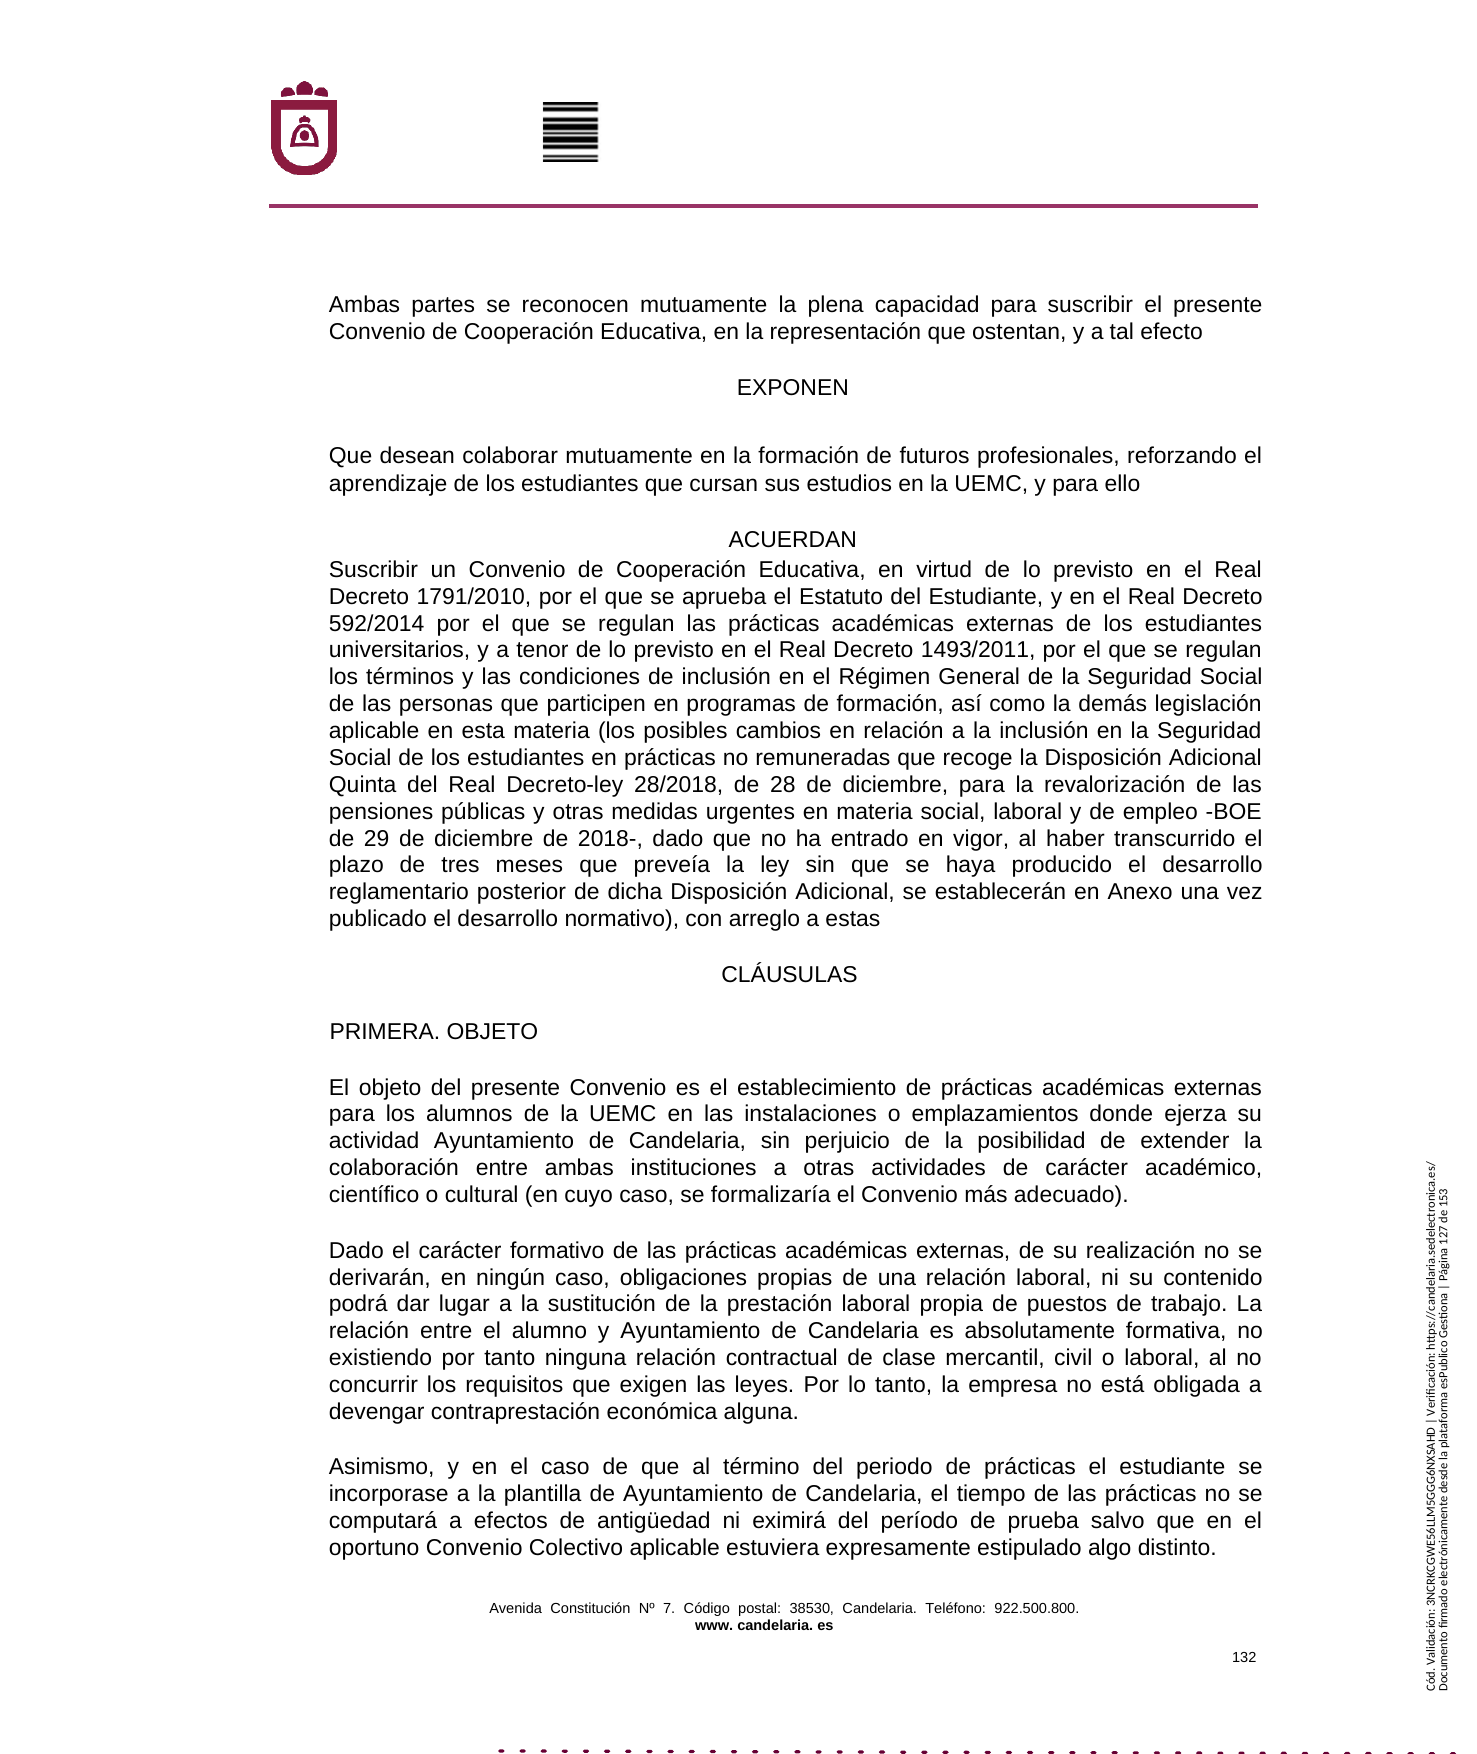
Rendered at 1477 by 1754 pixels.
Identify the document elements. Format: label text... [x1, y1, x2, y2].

text CLÁUSULAS [322, 961, 1269, 987]
text ACUERDAN [322, 526, 1269, 553]
text Que desean colaborar mutuamente en la formación de futuros profesionales, reforzando el aprendizaje de los estudiantes que cursan sus estudios en la UEMC, y para ello [329, 442, 1263, 497]
text EXPONEN [322, 374, 1270, 400]
text Dado el carácter formativo de las prácticas académicas externas, de su realización no se derivarán, en ningún caso, obligaciones propias de una relación laboral, ni su contenido podrá dar lugar a la sustitución de la prestación laboral propia de puestos de trabajo. La relación entre el alumno y Ayuntamiento de Candelaria es absolutamente formativa, no existiendo por tanto ninguna relación contractual de clase mercantil, civil o laboral, al no concurrir los requisitos que exigen las leyes. Por lo tanto, la empresa no está obligada a devengar contraprestación económica alguna. [329, 1237, 1263, 1424]
text El objeto del presente Convenio es el establecimiento de prácticas académicas externas para los alumnos de la UEMC en las instalaciones o emplazamientos donde ejerza su actividad Ayuntamiento de Candelaria, sin perjuicio de la posibilidad de extender la colaboración entre ambas instituciones a otras actividades de carácter académico, científico o cultural (en cuyo caso, se formalizaría el Convenio más adecuado). [329, 1073, 1263, 1207]
text Asimismo, y en el caso de que al término del periodo de prácticas el estudiante se incorporase a la plantilla de Ayuntamiento de Candelaria, el tiempo de las prácticas no se computará a efectos de antigüedad ni eximirá del período de prueba salvo que en el oportuno Convenio Colectivo aplicable estuviera expresamente estipulado algo distinto. [329, 1453, 1263, 1560]
text PRIMERA. OBJETO [329, 1018, 1263, 1044]
text Suscribir un Convenio de Cooperación Educativa, en virtud de lo previsto en el Real Decreto 1791/2010, por el que se aprueba el Estatuto del Estudiante, y en el Real Decreto 592/2014 por el que se regulan las prácticas académicas externas de los estudiantes universitarios, y a tenor de lo previsto en el Real Decreto 1493/2011, por el que se regulan los términos y las condiciones de inclusión en el Régimen General de la Seguridad Social de las personas que participen en programas de formación, así como la demás legislación aplicable en esta materia (los posibles cambios en relación a la inclusión en la Seguridad Social de los estudiantes en prácticas no remuneradas que recoge la Disposición Adicional Quinta del Real Decreto-ley 28/2018, de 28 de diciembre, para la revalorización de las pensiones públicas y otras medidas urgentes en materia social, laboral y de empleo -BOE de 29 de diciembre de 2018-, dado que no ha entrado en vigor, al haber transcurrido el plazo de tres meses que preveía la ley sin que se haya producido el desarrollo reglamentario posterior de dicha Disposición Adicional, se establecerán en Anexo una vez publicado el desarrollo normativo), con arreglo a estas [329, 556, 1263, 931]
text Ambas partes se reconocen mutuamente la plena capacidad para suscribir el presente Convenio de Cooperación Educativa, en la representación que ostentan, y a tal efecto [329, 291, 1263, 345]
